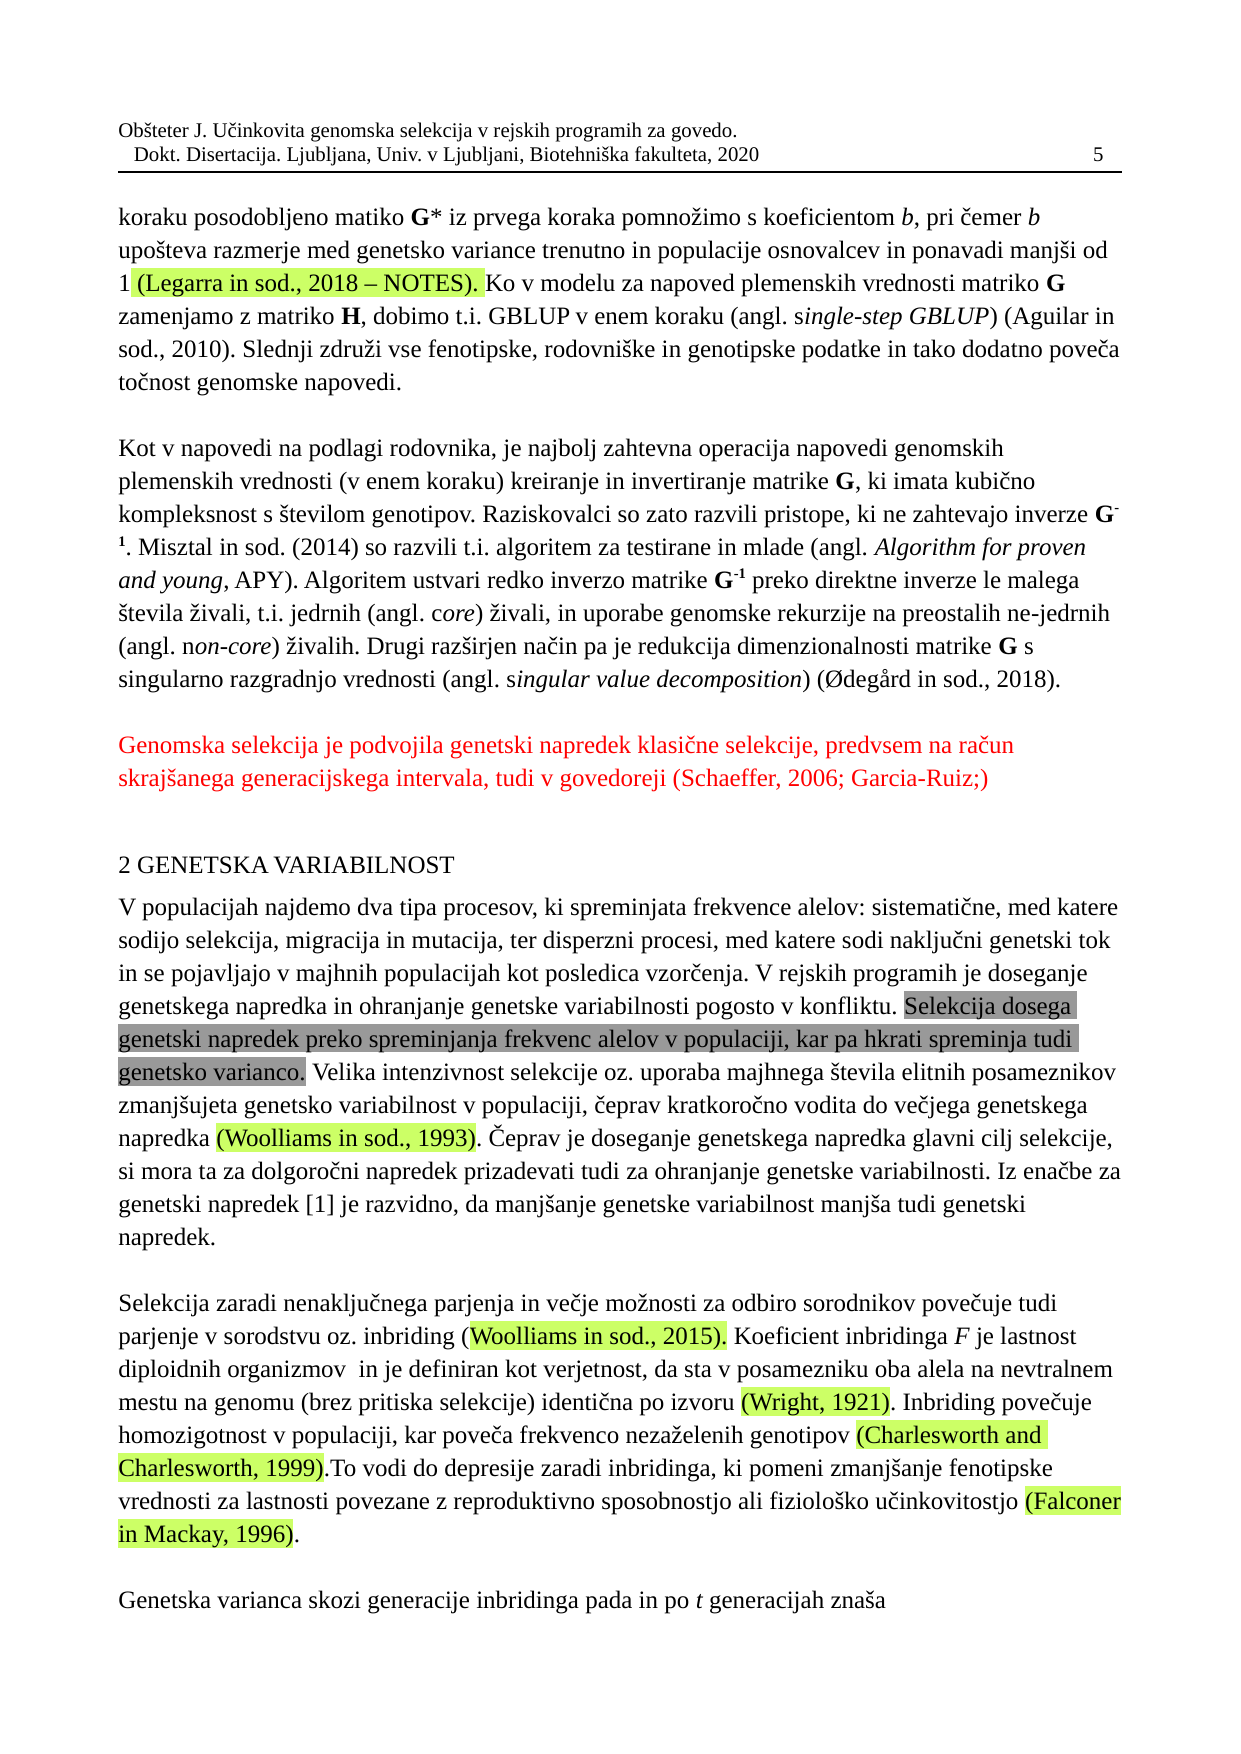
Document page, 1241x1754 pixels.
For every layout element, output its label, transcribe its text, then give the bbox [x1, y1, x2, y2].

text Selekcija zaradi nenaključnega parjenja in večje možnosti za odbiro sorodnikov povečuje tudi parjenje v sorodstvu oz. inbriding (Woolliams in sod., 2015). Koeficient inbridinga F je lastnost diploidnih organizmov in je definiran kot verjetnost, da sta v posamezniku oba alela na nevtralnem mestu na genomu (brez pritiska selekcije) identična po izvoru (Wright, 1921). Inbriding povečuje homozigotnost v populaciji, kar poveča frekvenco nezaželenih genotipov (Charlesworth and Charlesworth, 1999).To vodi do depresije zaradi inbridinga, ki pomeni zmanjšanje fenotipske vrednosti za lastnosti povezane z reproduktivno sposobnostjo ali fiziološko učinkovitostjo (Falconer in Mackay, 1996). [118, 1288, 1122, 1548]
subtitle 2 Genetska variabilnost [118, 850, 1122, 879]
text Genomska selekcija je podvojila genetski napredek klasične selekcije, predvsem na račun skrajšanega generacijskega intervala, tudi v govedoreji (Schaeffer, 2006; Garcia-Ruiz;) [118, 731, 1122, 792]
text Kot v napovedi na podlagi rodovnika, je najbolj zahtevna operacija napovedi genomskih plemenskih vrednosti (v enem koraku) kreiranje in invertiranje matrike G, ki imata kubično kompleksnost s številom genotipov. Raziskovalci so zato razvili pristope, ki ne zahtevajo inverze G-1. Misztal in sod. (2014) so razvili t.i. algoritem za testirane in mlade (angl. Algorithm for proven and young, APY). Algoritem ustvari redko inverzo matrike G-1 preko direktne inverze le malega števila živali, t.i. jedrnih (angl. core) živali, in uporabe genomske rekurzije na preostalih ne‑jedrnih (angl. non-core) živalih. Drugi razširjen način pa je redukcija dimenzionalnosti matrike G s singularno razgradnjo vrednosti (angl. singular value decomposition) (Ødegård in sod., 2018). [118, 433, 1122, 693]
text Genetska varianca skozi generacije inbridinga pada in po t generacijah znaša [118, 1585, 1122, 1614]
text koraku posodobljeno matiko G* iz prvega koraka pomnožimo s koeficientom b, pri čemer b upošteva razmerje med genetsko variance trenutno in populacije osnovalcev in ponavadi manjši od 1 (Legarra in sod., 2018 – NOTES). Ko v modelu za napoved plemenskih vrednosti matriko G zamenjamo z matriko H, dobimo t.i. GBLUP v enem koraku (angl. single-step GBLUP) (Aguilar in sod., 2010). Slednji združi vse fenotipske, rodovniške in genotipske podatke in tako dodatno poveča točnost genomske napovedi. [118, 202, 1122, 396]
text V populacijah najdemo dva tipa procesov, ki spreminjata frekvence alelov: sistematične, med katere sodijo selekcija, migracija in mutacija, ter disperzni procesi, med katere sodi naključni genetski tok in se pojavljajo v majhnih populacijah kot posledica vzorčenja. V rejskih programih je doseganje genetskega napredka in ohranjanje genetske variabilnosti pogosto v konfliktu. Selekcija dosega genetski napredek preko spreminjanja frekvenc alelov v populaciji, kar pa hkrati spreminja tudi genetsko varianco. Velika intenzivnost selekcije oz. uporaba majhnega števila elitnih posameznikov zmanjšujeta genetsko variabilnost v populaciji, čeprav kratkoročno vodita do večjega genetskega napredka (Woolliams in sod., 1993). Čeprav je doseganje genetskega napredka glavni cilj selekcije, si mora ta za dolgoročni napredek prizadevati tudi za ohranjanje genetske variabilnosti. Iz enačbe za genetski napredek [1] je razvidno, da manjšanje genetske variabilnost manjša tudi genetski napredek. [118, 892, 1122, 1251]
